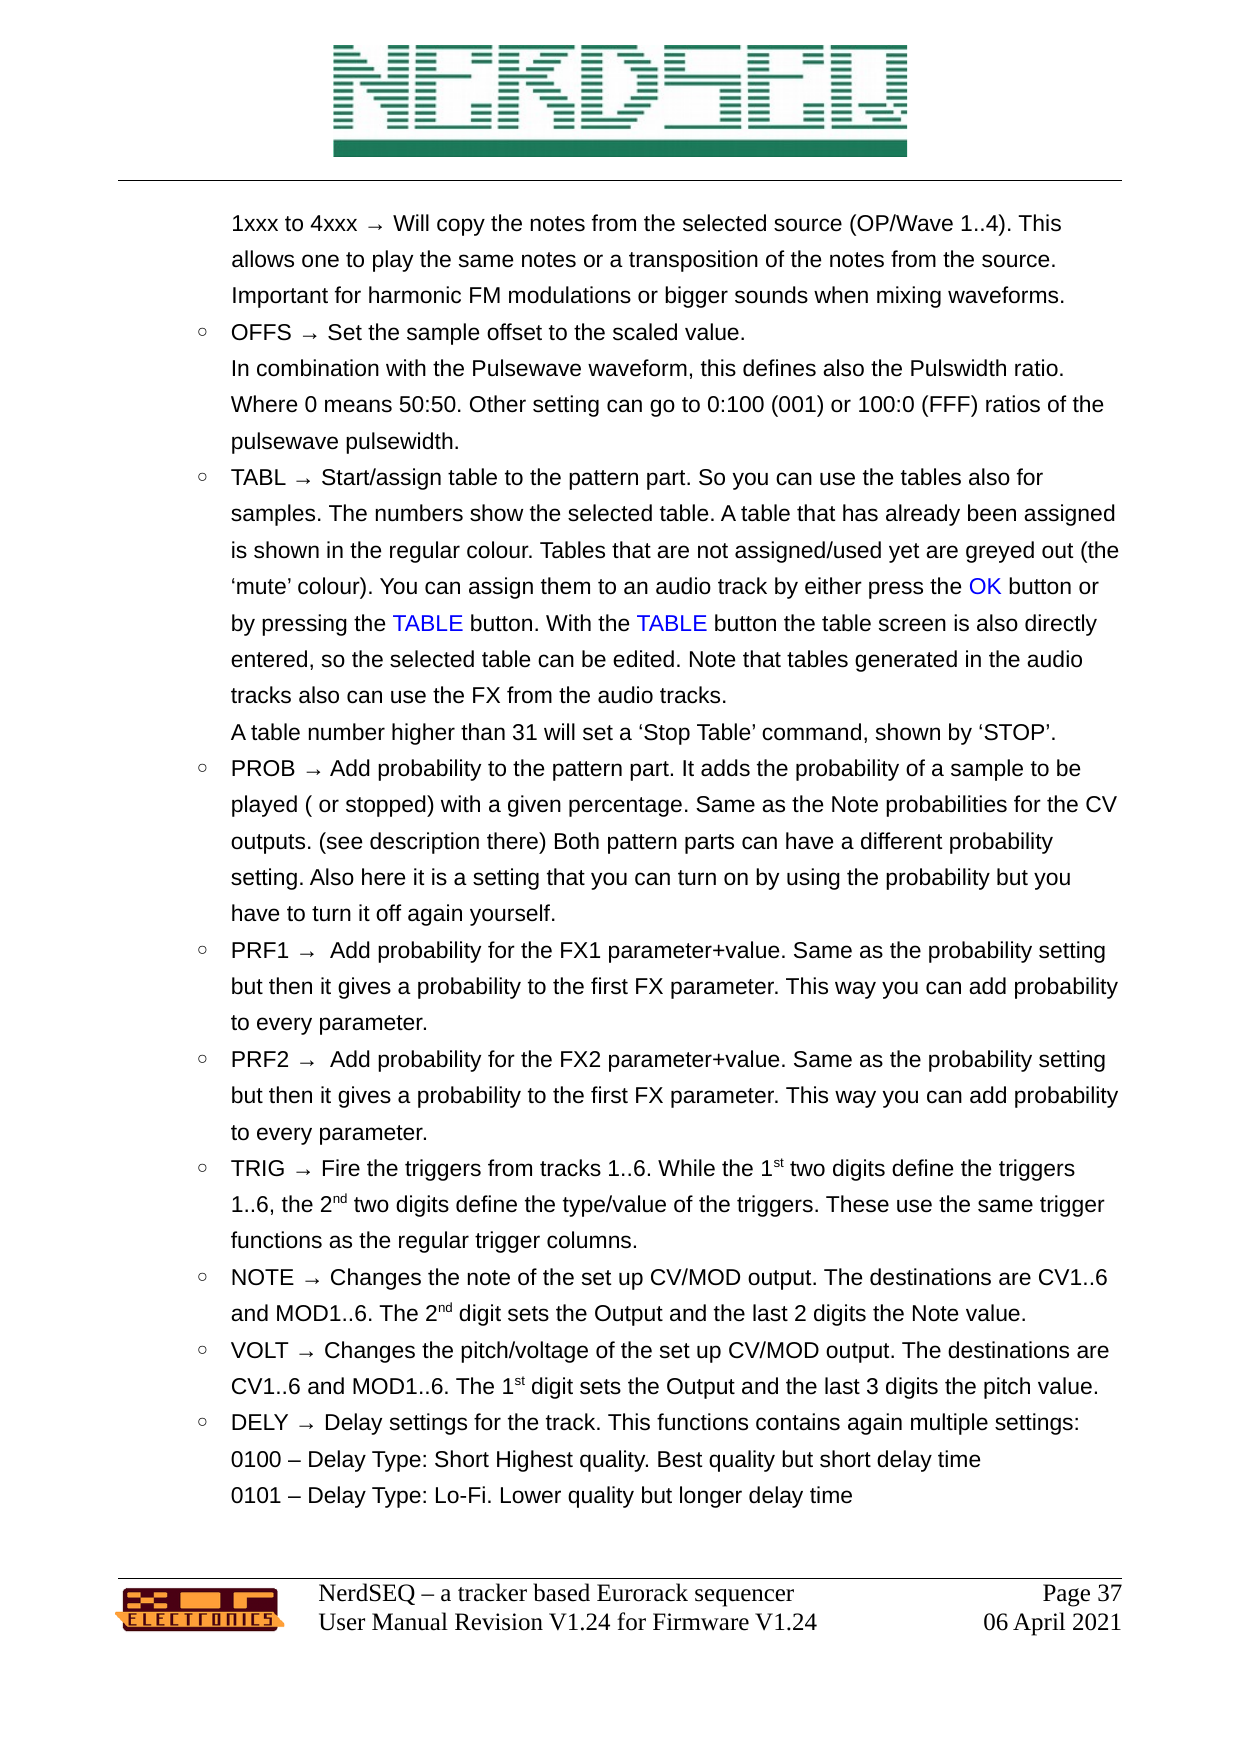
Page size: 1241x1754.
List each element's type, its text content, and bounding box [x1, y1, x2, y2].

list 0101 – Delay Type: Lo-Fi. Lower quality but longer delay time [193, 1482, 1122, 1508]
list OFFS → Set the sample offset to the scaled value. [193, 319, 1122, 345]
list PRF1 → Add probability for the FX1 parameter+value. Same as the probability setting but then it gives a probability to the first FX parameter. This way you can add probability to every parameter. [193, 937, 1122, 1036]
list DELY → Delay settings for the track. This functions contains again multiple settings: [193, 1409, 1122, 1436]
list A table number higher than 31 will set a ‘Stop Table’ command, shown by ‘STOP’. [193, 718, 1122, 745]
list PROB → Add probability to the pattern part. It adds the probability of a sample to be played ( or stopped) with a given percentage. Same as the Note probabilities for the CV outputs. (see description there) Both pattern parts can have a different probability setting. Also here it is a setting that you can turn on by using the probability but you have to turn it off again yourself. [193, 755, 1122, 927]
picture [115, 1584, 285, 1634]
list In combination with the Pulsewave waveform, this defines also the Pulswidth ratio. Where 0 means 50:50. Other setting can go to 0:100 (001) or 100:0 (FFF) ratios of the pulsewave pulsewidth. [193, 355, 1122, 454]
text 1xxx to 4xxx → Will copy the notes from the selected source (OP/Wave 1..4). This allows one to play the same notes or a transposition of the notes from the source. Important for harmonic FM modulations or bigger sounds when mixing waveforms. [118, 209, 1122, 309]
picture [333, 45, 908, 157]
list TRIG → Fire the triggers from tracks 1..6. While the 1st two digits define the triggers 1..6, the 2nd two digits define the type/value of the triggers. These use the same trigger functions as the regular trigger columns. [193, 1155, 1122, 1254]
list TABL → Start/assign table to the pattern part. So you can use the tables also for samples. The numbers show the selected table. A table that has already been assigned is shown in the regular colour. Tables that are not assigned/used yet are greyed out (the ‘mute’ colour). You can assign them to an audio track by either press the OK button or by pressing the TABLE button. With the TABLE button the table screen is also directly entered, so the selected table can be edited. Note that tables generated in the audio tracks also can use the FX from the audio tracks. [193, 464, 1122, 708]
list VOLT → Changes the pitch/voltage of the set up CV/MOD output. The destinations are CV1..6 and MOD1..6. The 1st digit sets the Output and the last 3 digits the pitch value. [193, 1337, 1122, 1399]
list NOTE → Changes the note of the set up CV/MOD output. The destinations are CV1..6 and MOD1..6. The 2nd digit sets the Output and the last 2 digits the Note value. [193, 1264, 1122, 1327]
list 0100 – Delay Type: Short Highest quality. Best quality but short delay time [193, 1446, 1122, 1472]
list PRF2 → Add probability for the FX2 parameter+value. Same as the probability setting but then it gives a probability to the first FX parameter. This way you can add probability to every parameter. [193, 1046, 1122, 1145]
